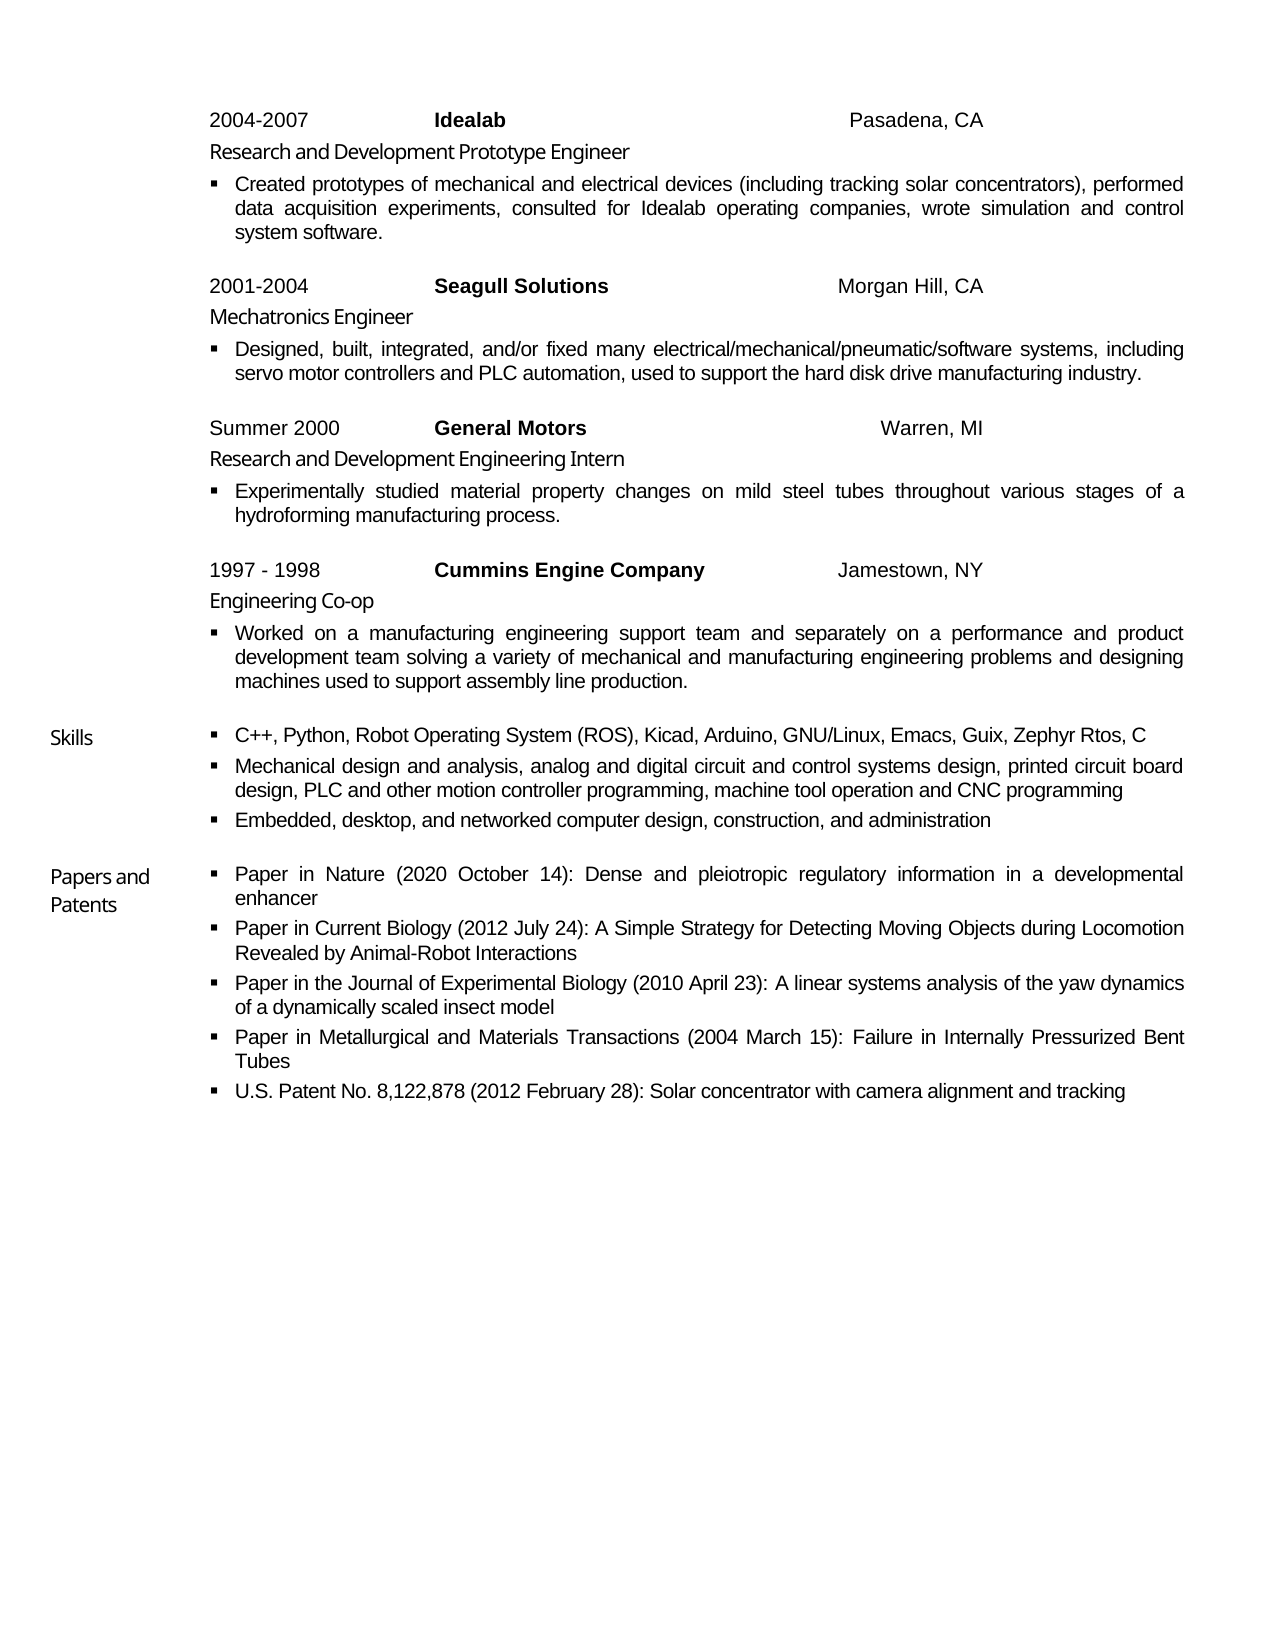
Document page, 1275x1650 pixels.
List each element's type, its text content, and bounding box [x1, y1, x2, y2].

table_cell Paper in Nature (2020 October 14): Dense and pleiotropic regulatory information in a developmental enhancer Paper in Current Biology (2012 July 24): A Simple Strategy for Detecting Moving Objects during Locomotion Revealed by Animal-Robot Interactions Paper in the Journal of Experimental Biology (2010 April 23): A linear systems analysis of the yaw dynamics of a dynamically scaled insect model Paper in Metallurgical and Materials Transactions (2004 March 15): Failure in Internally Pressurized Bent Tubes U.S. Patent No. 8,122,878 (2012 February 28): Solar concentrator with camera alignment and tracking [203, 838, 1197, 1109]
table_cell [44, 533, 203, 699]
table_cell Summer 2000 General Motors Warren, MI Research and Development Engineering Intern Experimentally studied material property changes on mild steel tubes throughout various stages of a hydroforming manufacturing process. [203, 391, 1197, 533]
table_cell [44, 250, 203, 391]
table_cell C++, Python, Robot Operating System (ROS), Kicad, Arduino, GNU/Linux, Emacs, Guix, Zephyr Rtos, C Mechanical design and analysis, analog and digital circuit and control systems design, printed circuit board design, PLC and other motion controller programming, machine tool operation and CNC programming Embedded, desktop, and networked computer design, construction, and administration [203, 699, 1197, 838]
table_cell 2001-2004 Seagull Solutions Morgan Hill, CA Mechatronics Engineer Designed, built, integrated, and/or fixed many electrical/mechanical/pneumatic/software systems, including servo motor controllers and PLC automation, used to support the hard disk drive manufacturing industry. [203, 250, 1197, 391]
table_cell [44, 391, 203, 533]
table_cell Skills [44, 699, 203, 838]
table_cell Papers and Patents [44, 838, 203, 1109]
table_cell 1997 - 1998 Cummins Engine Company Jamestown, NY Engineering Co-op Worked on a manufacturing engineering support team and separately on a performance and product development team solving a variety of mechanical and manufacturing engineering problems and designing machines used to support assembly line production. [203, 533, 1197, 699]
table_cell [44, 84, 203, 250]
table_cell 2004-2007 Idealab Pasadena, CA Research and Development Prototype Engineer Created prototypes of mechanical and electrical devices (including tracking solar concentrators), performed data acquisition experiments, consulted for Idealab operating companies, wrote simulation and control system software. [203, 84, 1197, 250]
